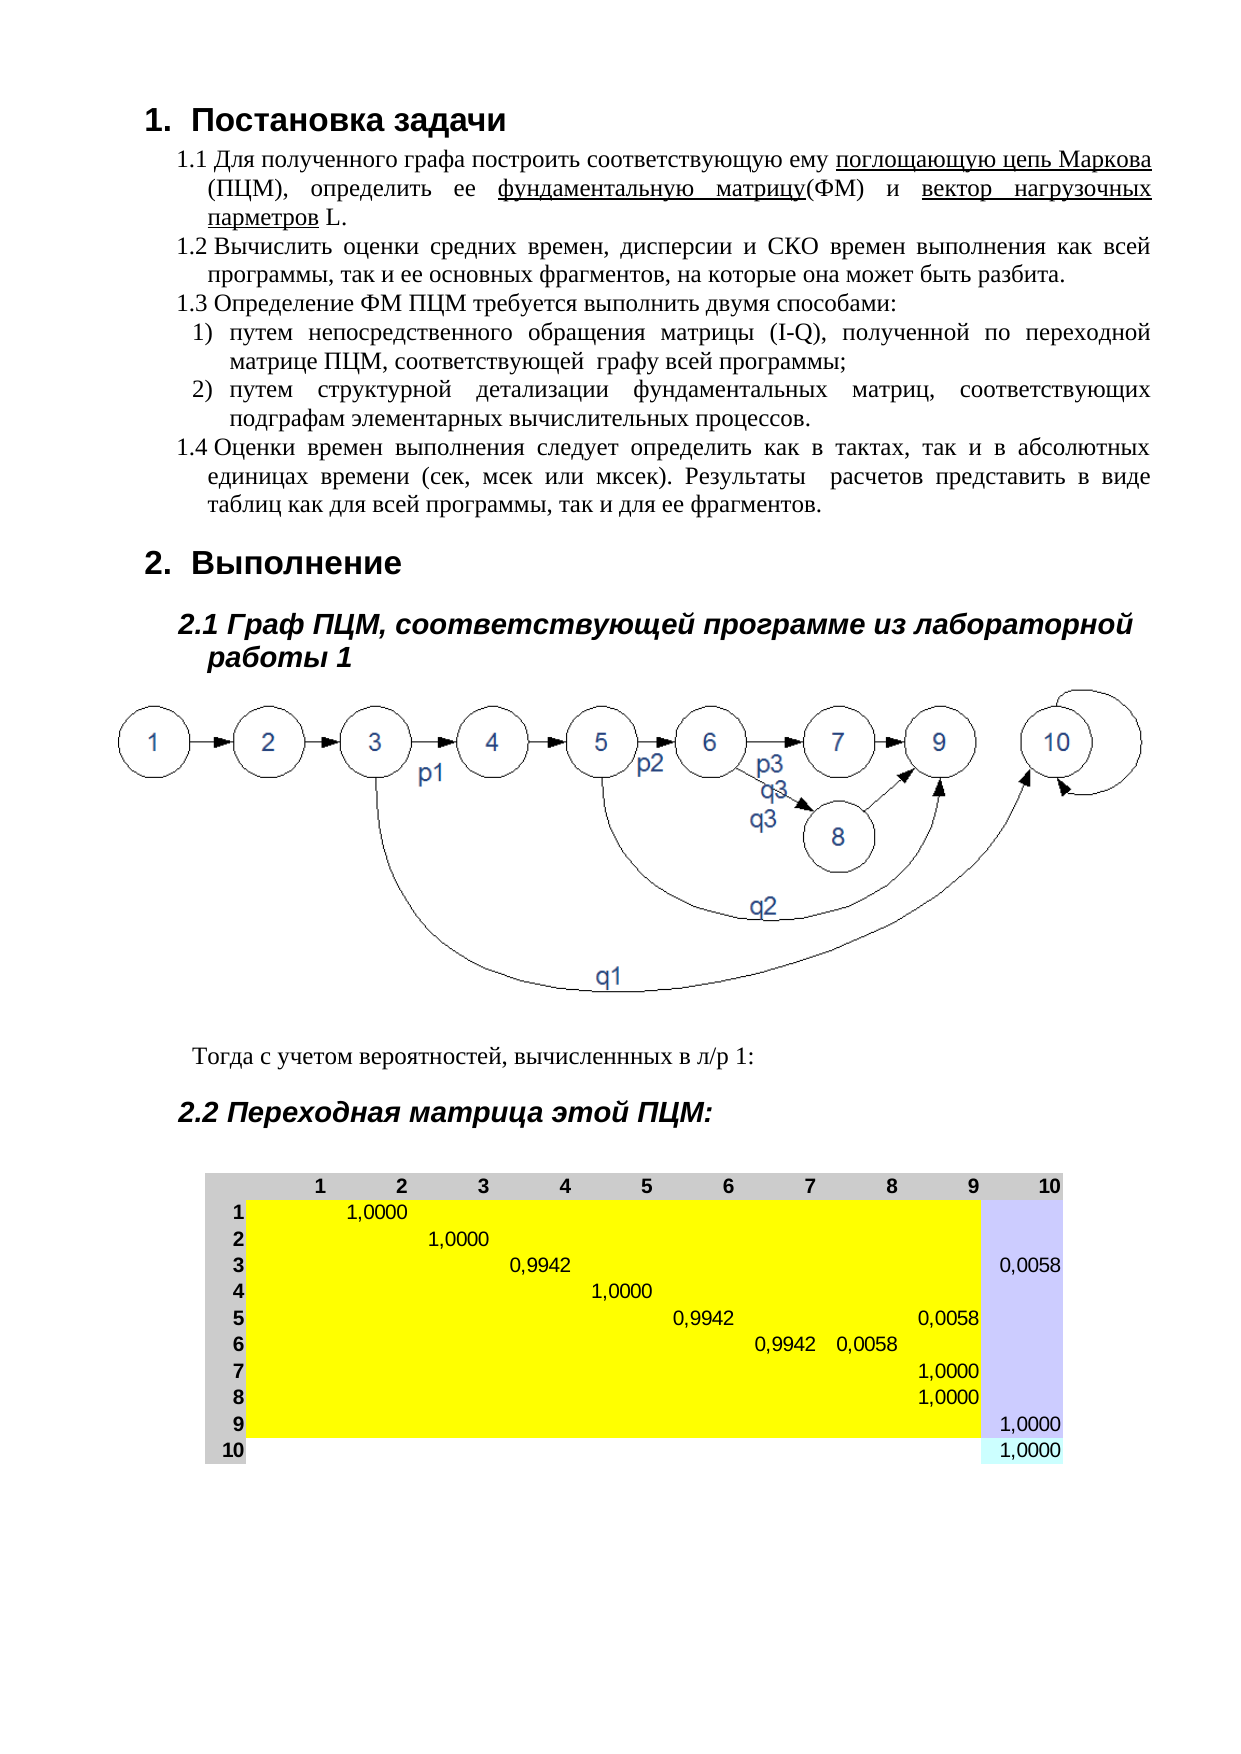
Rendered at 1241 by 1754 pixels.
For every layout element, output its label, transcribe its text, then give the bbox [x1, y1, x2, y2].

subtitle Переходная матрица этой ПЦМ: [170, 1095, 1152, 1129]
subtitle Постановка задачи [144, 100, 1152, 138]
list Вычислить оценки средних времен, дисперсии и СКО времен выполнения как всей программы, так и ее основных фрагментов, на которые она может быть разбита. [170, 231, 1152, 288]
list путем непосредственного обращения матрицы (I-Q), полученной по переходной матрице ПЦМ, соответствующей графу всей программы; [192, 317, 1152, 374]
picture [118, 680, 1152, 1003]
list Оценки времен выполнения следует определить как в тактах, так и в абсолютных единицах времени (сек, мсек или мксек). Результаты расчетов представить в виде таблиц как для всей программы, так и для ее фрагментов. [170, 432, 1152, 518]
subtitle Граф ПЦМ, соответствующей программе из лабораторной работы 1 [170, 607, 1152, 674]
list Определение ФМ ПЦМ требуется выполнить двумя способами: [170, 288, 1152, 317]
subtitle Выполнение [144, 543, 1152, 582]
list Для полученного графа построить соответствующую ему поглощающую цепь Маркова (ПЦМ), определить ее фундаментальную матрицу(ФМ) и вектор нагрузочных парметров L. [170, 144, 1152, 231]
list путем структурной детализации фундаментальных матриц, соответствующих подграфам элементарных вычислительных процессов. [192, 374, 1152, 432]
text Тогда с учетом вероятностей, вычисленнных в л/р 1: [118, 1041, 1152, 1070]
